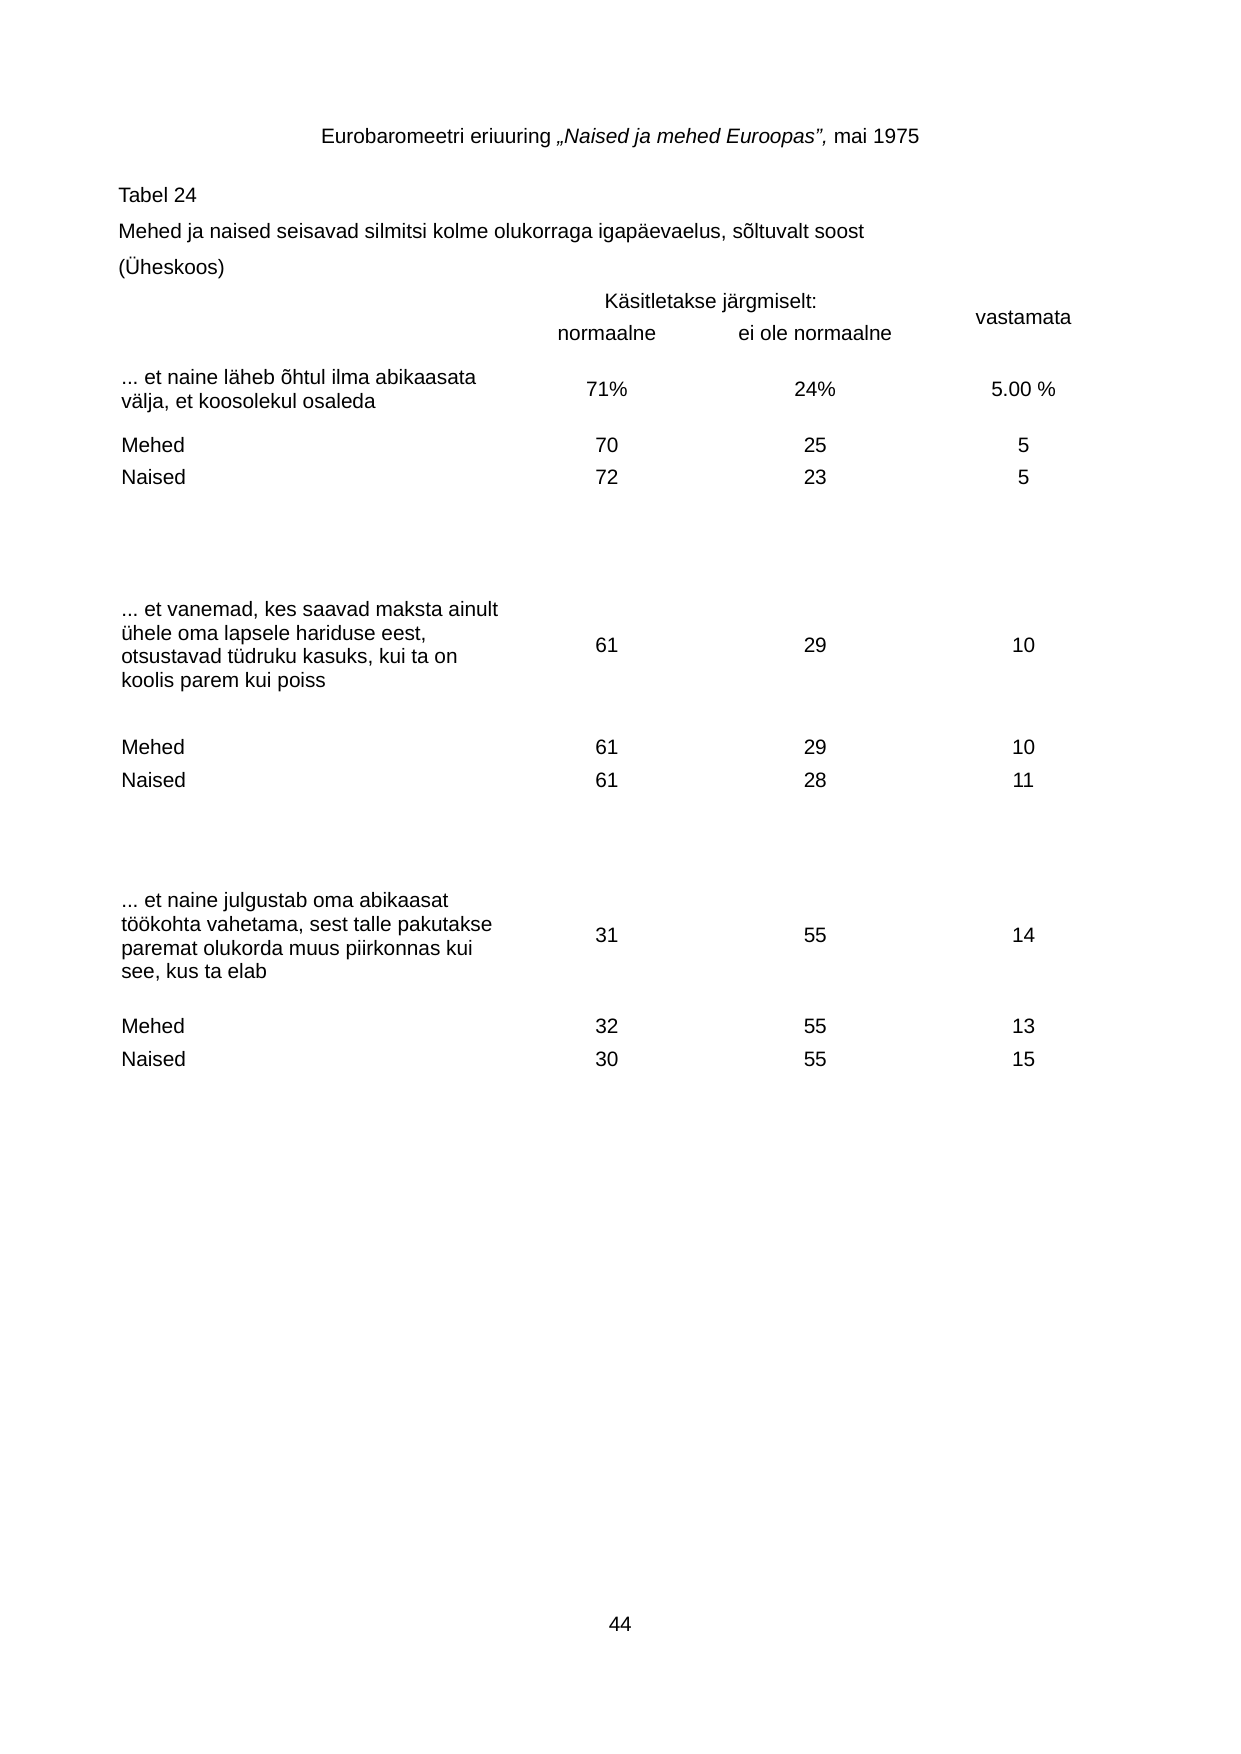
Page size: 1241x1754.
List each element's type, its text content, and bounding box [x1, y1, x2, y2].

table_cell normaalne [503, 317, 711, 349]
table_cell 23 [711, 461, 919, 493]
table_cell [118, 526, 502, 558]
table_cell [711, 493, 919, 526]
table_cell 11 [919, 763, 1127, 796]
table_cell 10 [919, 558, 1127, 731]
table_cell [118, 493, 502, 526]
table_cell 25 [711, 428, 919, 461]
text Mehed ja naised seisavad silmitsi kolme olukorraga igapäevaelus, sõltuvalt soost [118, 219, 1122, 243]
table_cell [919, 526, 1127, 558]
table_cell 61 [503, 558, 711, 731]
table_header Käsitletakse järgmiselt: [503, 284, 919, 317]
table_cell [503, 796, 711, 828]
table_cell ... et naine julgustab oma abikaasat töökohta vahetama, sest talle pakutakse paremat olukorda muus piirkonnas kui see, kus ta elab [118, 861, 502, 1010]
table_cell 5 [919, 428, 1127, 461]
table_cell Naised [118, 763, 502, 796]
table_cell Naised [118, 1043, 502, 1075]
table_cell 71% [503, 349, 711, 428]
table_cell 32 [503, 1010, 711, 1042]
table_cell 24% [711, 349, 919, 428]
table_cell Naised [118, 461, 502, 493]
table_header vastamata [919, 284, 1127, 349]
table_cell ... et naine läheb õhtul ilma abikaasata välja, et koosolekul osaleda [118, 349, 502, 428]
table_cell 55 [711, 1043, 919, 1075]
table_cell Mehed [118, 428, 502, 461]
table_cell 61 [503, 731, 711, 763]
table_cell 29 [711, 731, 919, 763]
table_cell [919, 493, 1127, 526]
table_cell 29 [711, 558, 919, 731]
table_cell [118, 796, 502, 828]
table_cell 55 [711, 861, 919, 1010]
table_header [118, 284, 502, 317]
table_cell 10 [919, 731, 1127, 763]
table_cell [503, 526, 711, 558]
table_cell [118, 828, 502, 861]
table_cell [919, 828, 1127, 861]
text (Üheskoos) [118, 254, 1122, 278]
table_cell Mehed [118, 731, 502, 763]
table_cell Mehed [118, 1010, 502, 1042]
table_cell 30 [503, 1043, 711, 1075]
table_cell 72 [503, 461, 711, 493]
table_cell ... et vanemad, kes saavad maksta ainult ühele oma lapsele hariduse eest, otsustavad tüdruku kasuks, kui ta on koolis parem kui poiss [118, 558, 502, 731]
table_cell [919, 796, 1127, 828]
table_cell [711, 796, 919, 828]
table_cell ei ole normaalne [711, 317, 919, 349]
table_cell [118, 317, 502, 349]
table_cell 5 [919, 461, 1127, 493]
table_cell 5,00 % [919, 349, 1127, 428]
table_cell 13 [919, 1010, 1127, 1042]
table_cell [711, 828, 919, 861]
table_cell [503, 493, 711, 526]
table_cell 70 [503, 428, 711, 461]
table_cell 61 [503, 763, 711, 796]
table_cell 14 [919, 861, 1127, 1010]
table_cell [503, 828, 711, 861]
table_cell 55 [711, 1010, 919, 1042]
table_cell 15 [919, 1043, 1127, 1075]
table_cell 28 [711, 763, 919, 796]
table_cell 31 [503, 861, 711, 1010]
table_cell [711, 526, 919, 558]
text Tabel 24 [118, 183, 1122, 207]
